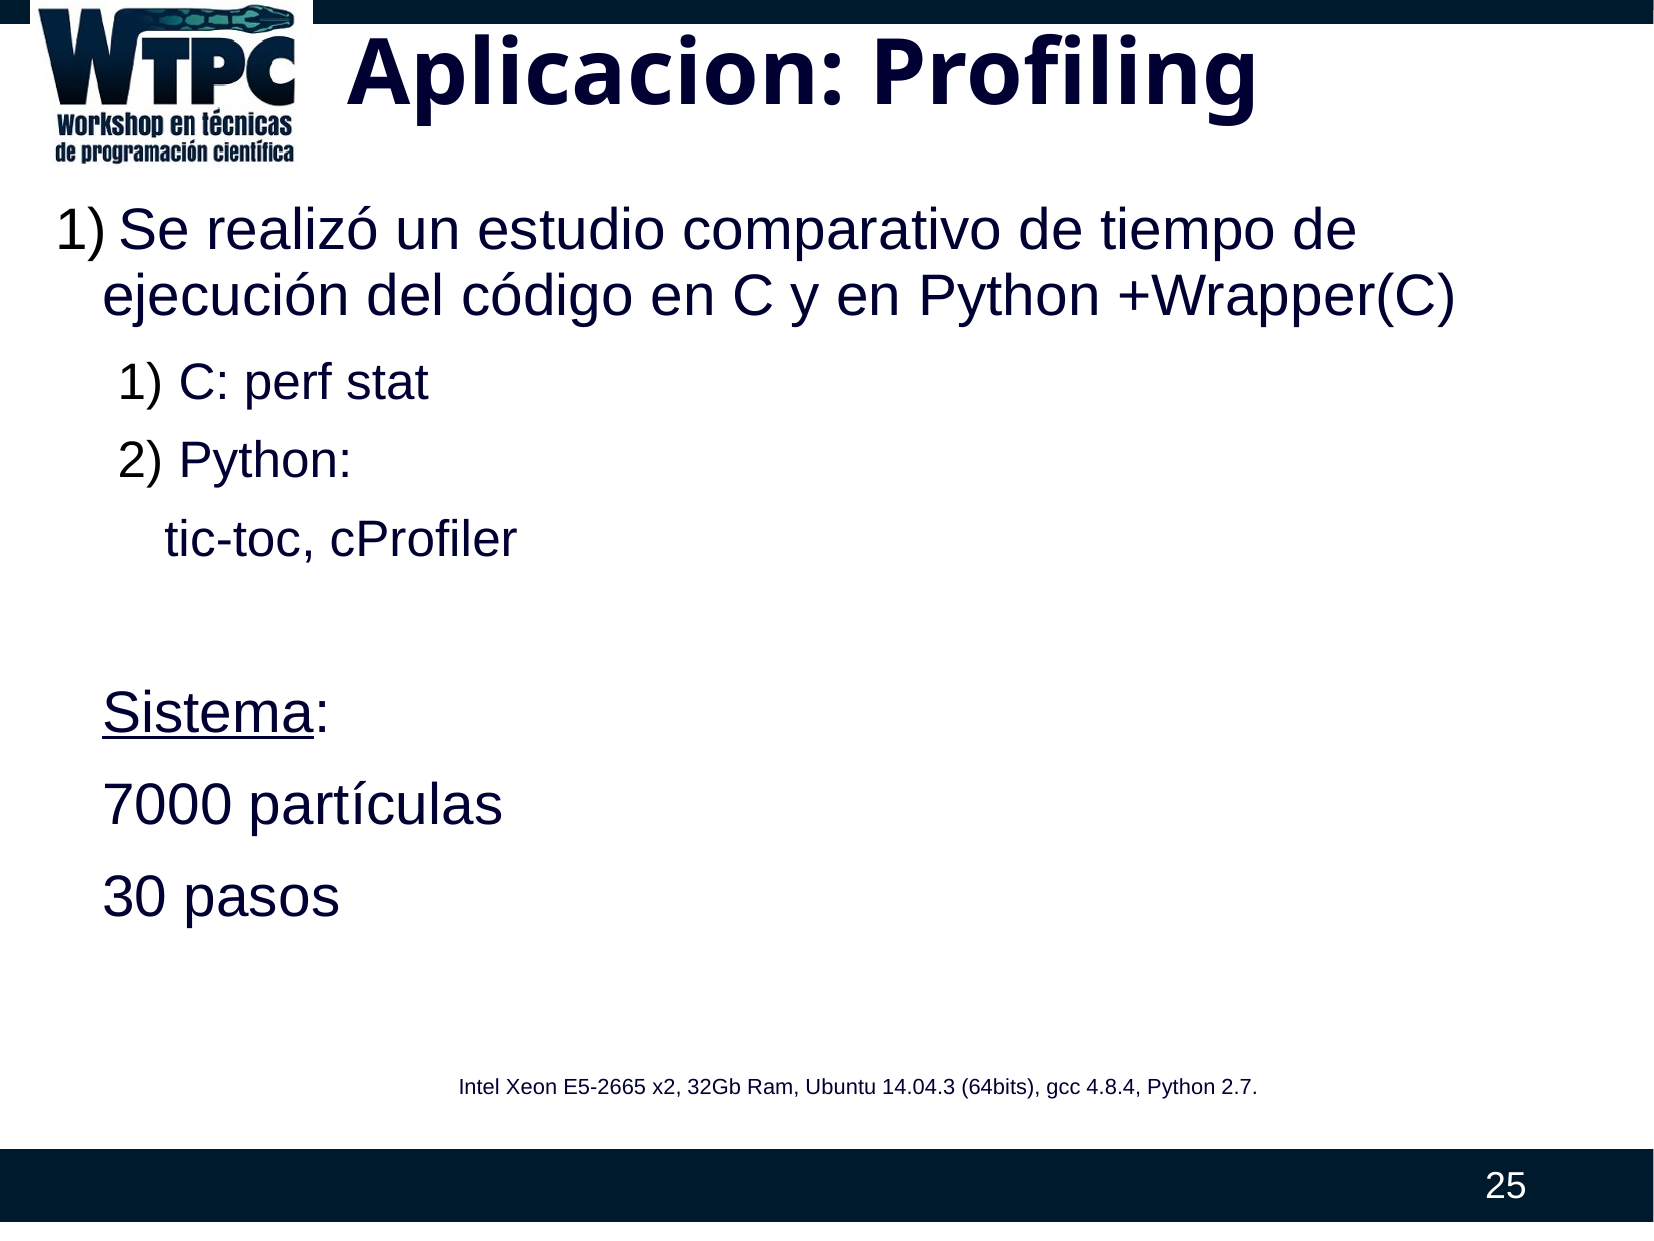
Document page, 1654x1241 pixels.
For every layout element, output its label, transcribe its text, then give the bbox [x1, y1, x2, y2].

picture [0, 0, 1654, 176]
text_box [1470, 1156, 1654, 1228]
picture [0, 1149, 1654, 1223]
list Se realizó un estudio comparativo de tiempo de ejecución del código en C y en Python +Wrapper(C) C: perf stat Python: tic-toc, cProfiler Sistema: 7000 partículas 30 pasos Intel Xeon E5-2665 x2, 32Gb Ram, Ubuntu 14.04.3 (64bits), gcc 4.8.4, Python 2.7. [39, 195, 1617, 1106]
title Aplicacion: Profiling [347, 24, 1569, 125]
